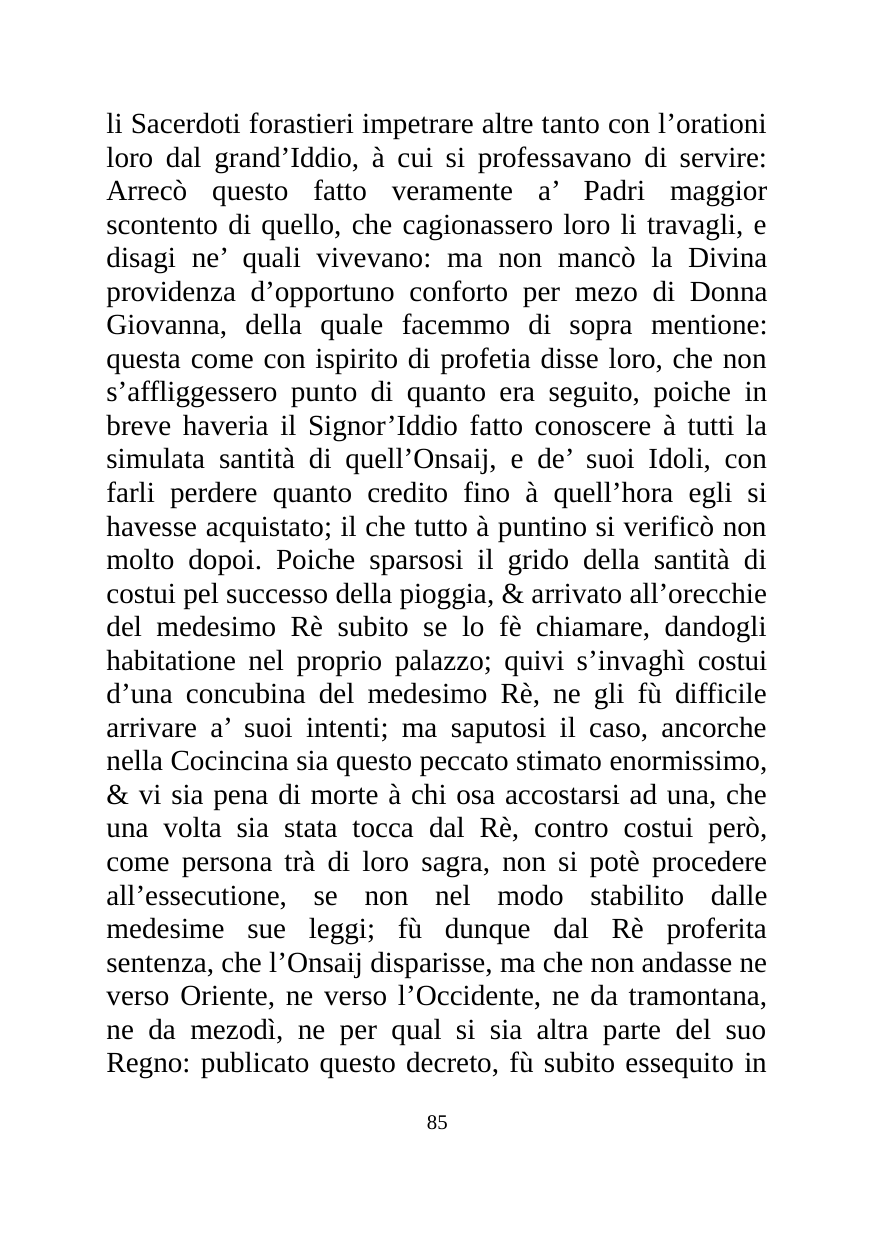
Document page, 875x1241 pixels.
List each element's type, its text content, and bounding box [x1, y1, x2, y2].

text li Sacerdoti forastieri impetrare altre tanto con l’orationi loro dal grand’Iddio, à cui si professavano di servire: Arrecò questo fatto veramente a’ Padri maggior scontento di quello, che cagionassero loro li travagli, e disagi ne’ quali vivevano: ma non mancò la Divina providenza d’opportuno conforto per mezo di Donna Giovanna, della quale facemmo di sopra mentione: questa come con ispirito di profetia disse loro, che non s’affliggessero punto di quanto era seguito, poiche in breve haveria il Signor’Iddio fatto conoscere à tutti la simulata santità di quell’Onsaij, e de’ suoi Idoli, con farli perdere quanto credito fino à quell’hora egli si havesse acquistato; il che tutto à puntino si verificò non molto dopoi. Poiche sparsosi il grido della santità di costui pel successo della pioggia, & arrivato all’orecchie del medesimo Rè subito se lo fè chiamare, dandogli habitatione nel proprio palazzo; quivi s’invaghì costui d’una concubina del medesimo Rè, ne gli fù difficile arrivare a’ suoi intenti; ma saputosi il caso, ancorche nella Cocincina sia questo peccato stimato enormissimo, & vi sia pena di morte à chi osa accostarsi ad una, che una volta sia stata tocca dal Rè, contro costui però, come persona trà di loro sagra, non si potè procedere all’essecutione, se non nel modo stabilito dalle medesime sue leggi; fù dunque dal Rè proferita sentenza, che l’Onsaij disparisse, ma che non andasse ne verso Oriente, ne verso l’Occidente, ne da tramontana, ne da mezodì, ne per qual si sia altra parte del suo Regno: publicato questo decreto, fù subito essequito in [106, 106, 768, 1079]
